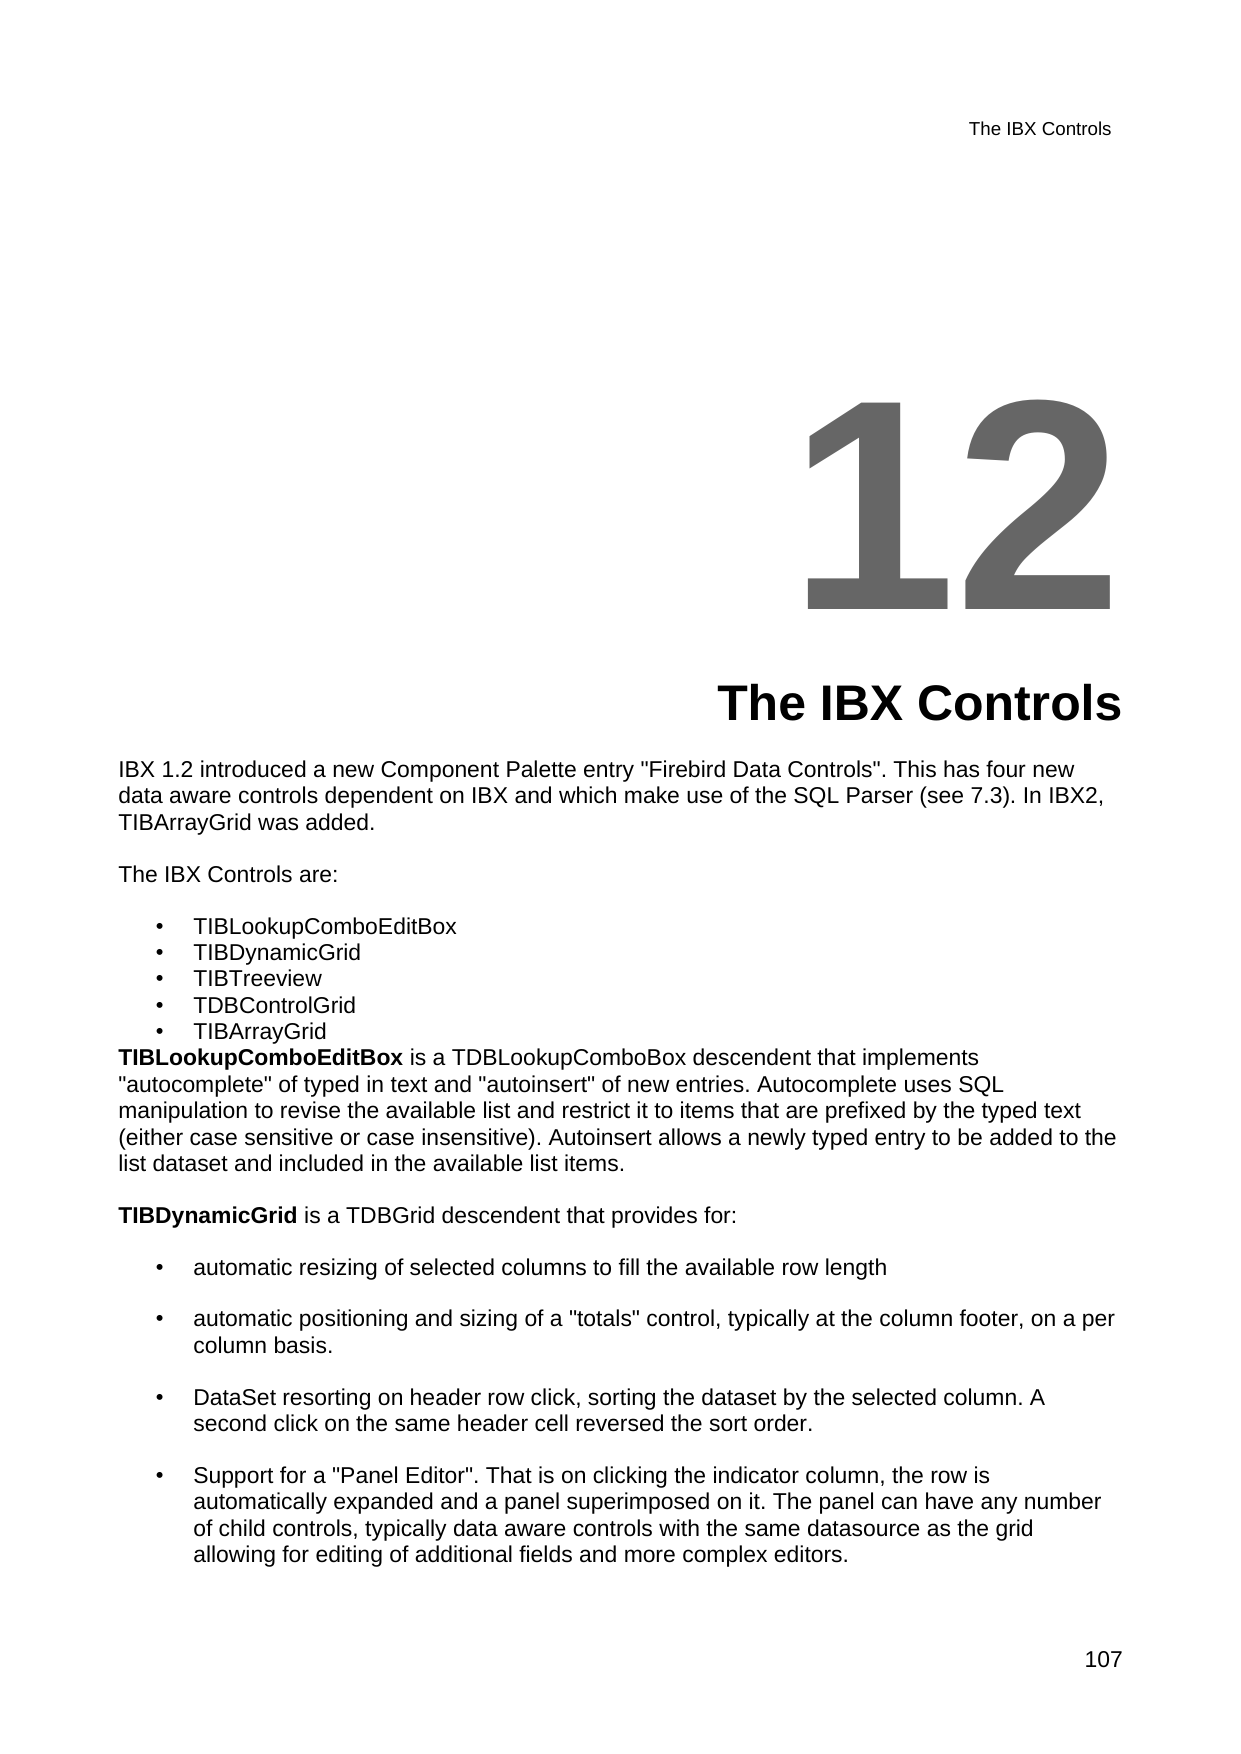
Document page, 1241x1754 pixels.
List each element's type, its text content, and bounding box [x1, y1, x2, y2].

text TIBDynamicGrid is a TDBGrid descendent that provides for: [118, 1202, 1122, 1228]
text The IBX Controls are: [118, 861, 1122, 887]
list DataSet resorting on header row click, sorting the dataset by the selected column. A second click on the same header cell reversed the sort order. [156, 1384, 1122, 1436]
subtitle The IBX Controls [81, 328, 1122, 731]
list Support for a "Panel Editor". That is on clicking the indicator column, the row is automatically expanded and a panel superimposed on it. The panel can have any number of child controls, typically data aware controls with the same datasource as the grid allowing for editing of additional fields and more complex editors. [156, 1462, 1122, 1567]
text IBX 1.2 introduced a new Component Palette entry "Firebird Data Controls". This has four new data aware controls dependent on IBX and which make use of the SQL Parser (see 7.3). In IBX2, TIBArrayGrid was added. [118, 756, 1122, 835]
list automatic resizing of selected columns to fill the available row length [156, 1253, 1122, 1280]
list TIBArrayGrid [156, 1018, 1122, 1044]
text TIBLookupComboEditBox is a TDBLookupComboBox descendent that implements "autocomplete" of typed in text and "autoinsert" of new entries. Autocomplete uses SQL manipulation to revise the available list and restrict it to items that are prefixed by the typed text (either case sensitive or case insensitive). Autoinsert allows a newly typed entry to be added to the list dataset and included in the available list items. [118, 1044, 1122, 1176]
list TIBDynamicGrid [156, 939, 1122, 965]
list automatic positioning and sizing of a "totals" control, typically at the column footer, on a per column basis. [156, 1305, 1122, 1358]
list TIBTreeview [156, 965, 1122, 992]
list TDBControlGrid [156, 992, 1122, 1018]
list TIBLookupComboEditBox [156, 913, 1122, 939]
